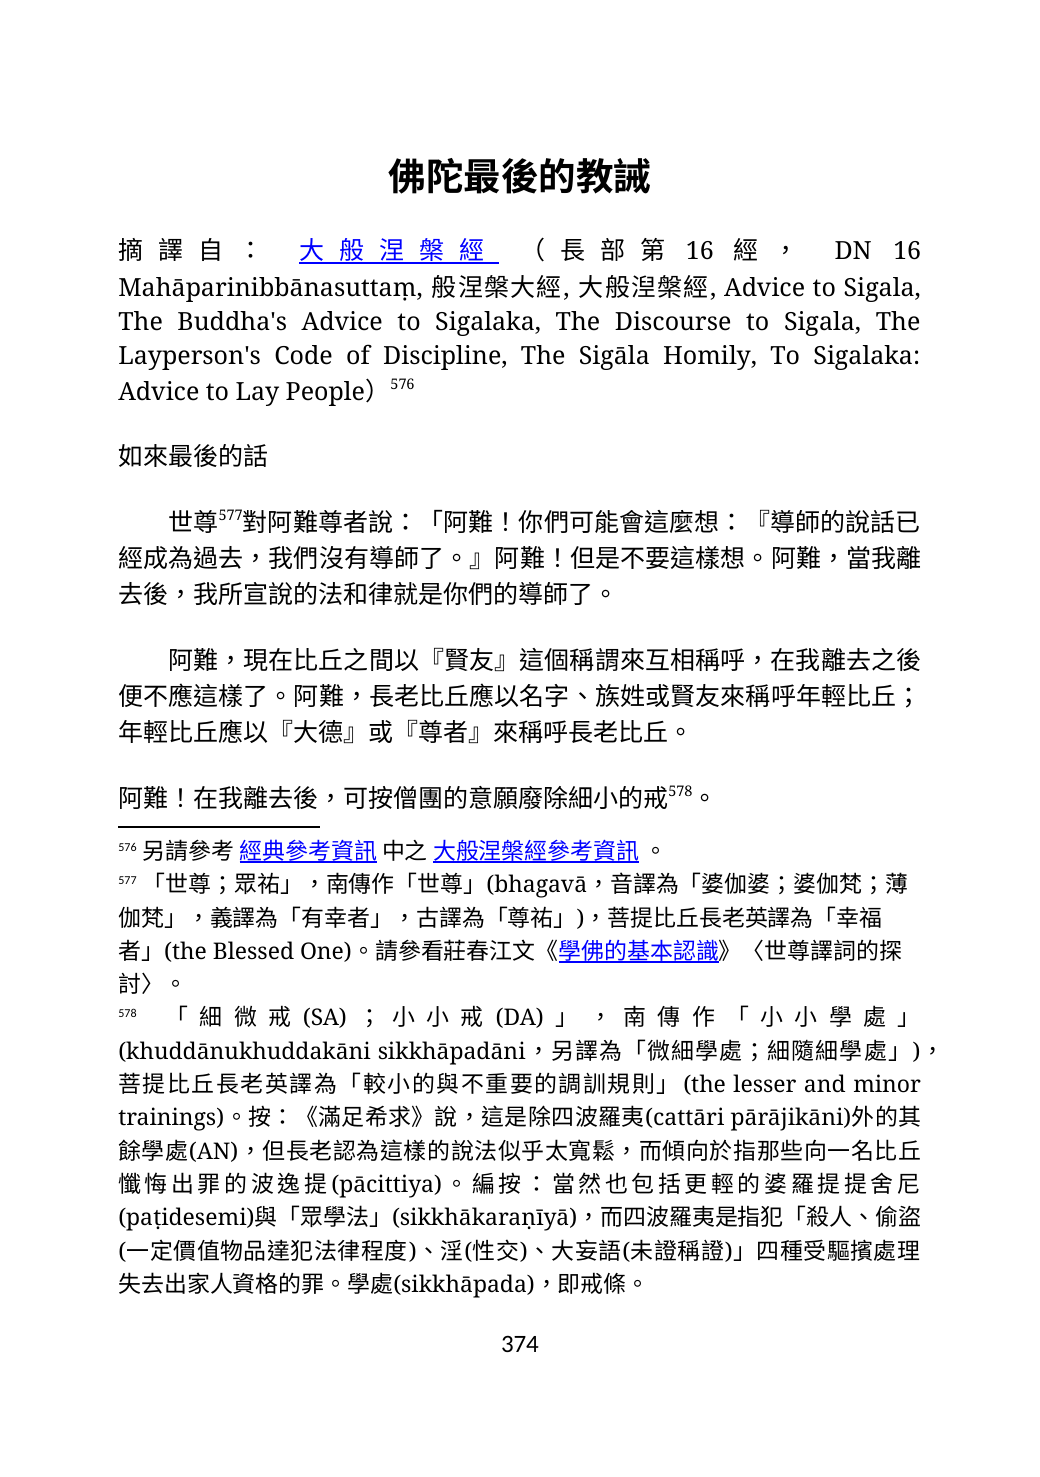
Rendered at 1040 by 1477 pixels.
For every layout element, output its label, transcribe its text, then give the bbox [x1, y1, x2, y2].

text 「細微戒(SA)；小小戒(DA)」，南傳作「小小學處」(khuddānukhuddakāni sikkhāpadāni，另譯為「微細學處；細隨細學處」)，菩提比丘長老英譯為「較小的與不重要的調訓規則」(the lesser and minor trainings)。按：《滿足希求》說，這是除四波羅夷(cattāri pārājikāni)外的其餘學處(AN)，但長老認為這樣的說法似乎太寬鬆，而傾向於指那些向一名比丘懺悔出罪的波逸提(pācittiya)。編按：當然也包括更輕的婆羅提提舍尼(paṭidesemi)與「眾學法」(sikkhākaraṇīyā)，而四波羅夷是指犯「殺人、偷盜(一定價值物品達犯法律程度)、淫(性交)、大妄語(未證稱證)」四種受驅擯處理失去出家人資格的罪。學處(sikkhāpada)，即戒條。 [118, 999, 921, 1299]
text 如來最後的話 [118, 437, 921, 473]
text 「世尊；眾祐」，南傳作「世尊」(bhagavā，音譯為「婆伽婆；婆伽梵；薄伽梵」，義譯為「有幸者」，古譯為「尊祐」)，菩提比丘長老英譯為「幸福者」(the Blessed One)。請參看莊春江文《學佛的基本認識》〈世尊譯詞的探討〉。 [118, 866, 921, 999]
subtitle 佛陀最後的教誡 [118, 147, 921, 202]
text 阿難，現在比丘之間以『賢友』這個稱謂來互相稱呼，在我離去之後便不應這樣了。阿難，長老比丘應以名字、族姓或賢友來稱呼年輕比丘；年輕比丘應以『大德』或『尊者』來稱呼長老比丘。 [118, 640, 921, 749]
text 世尊對阿難尊者說：「阿難！你們可能會這麼想：『導師的說話已經成為過去，我們沒有導師了。』阿難！但是不要這樣想。阿難，當我離去後，我所宣說的法和律就是你們的導師了。 [118, 502, 921, 611]
text 阿難！在我離去後，可按僧團的意願廢除細小的戒。 [118, 778, 921, 814]
text 摘譯自： 大般涅槃經 （長部第16經， DN 16 Mahāparinibbānasuttaṃ, 般涅槃大經, 大般湼槃經, Advice to Sigala, The Buddha's Advice to Sigalaka, The Discourse to Sigala, The Layperson's Code of Discipline, The Sigāla Homily, To Sigalaka: Advice to Lay People） [118, 231, 921, 408]
text 另請參考 經典參考資訊 中之 大般涅槃經參考資訊 。 [118, 833, 921, 866]
